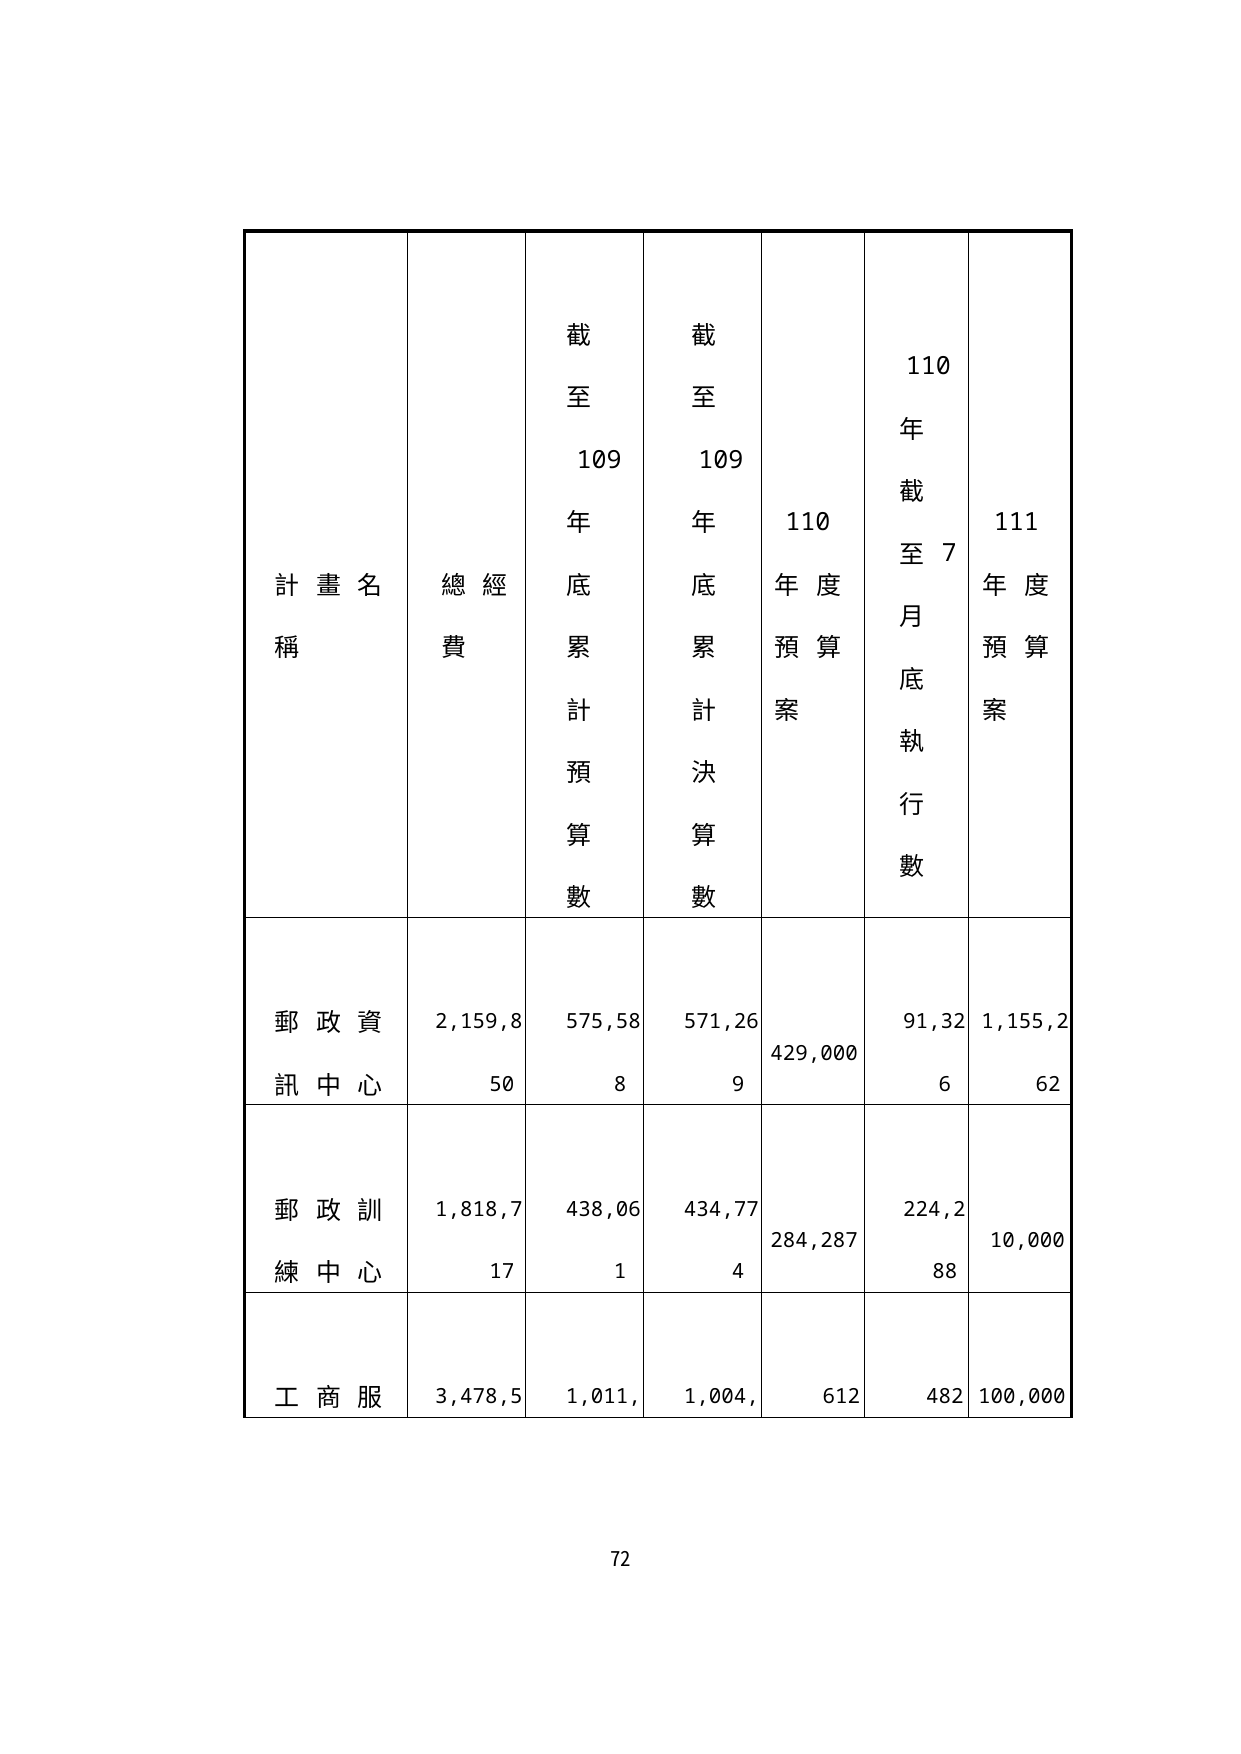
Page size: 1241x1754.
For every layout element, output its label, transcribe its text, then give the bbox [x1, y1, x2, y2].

table_cell 1,155,262 [969, 918, 1070, 1104]
table_header 110年度預算案 [762, 233, 864, 917]
table_cell 1,011, [526, 1293, 643, 1417]
table_header 截至109年底累計預算數 [526, 233, 643, 917]
table_cell 438,061 [526, 1105, 643, 1292]
table_cell 工商服 [246, 1293, 407, 1417]
table_cell 612 [762, 1293, 864, 1417]
table_cell 482 [865, 1293, 968, 1417]
table_cell 284,287 [762, 1105, 864, 1292]
table_cell 10,000 [969, 1105, 1070, 1292]
table_cell 1,818,717 [408, 1105, 525, 1292]
table_cell 郵政訓練中心 [246, 1105, 407, 1292]
table_header 總經費 [408, 233, 525, 917]
table_header 計畫名稱 [246, 233, 407, 917]
table_header 111年度預算案 [969, 233, 1070, 917]
table_cell 郵政資訊中心 [246, 918, 407, 1104]
table_header 110年截至7月底執行數 [865, 233, 968, 917]
table_cell 91,326 [865, 918, 968, 1104]
table_cell 434,774 [644, 1105, 761, 1292]
table_cell 3,478,5 [408, 1293, 525, 1417]
table_cell 429,000 [762, 918, 864, 1104]
table_cell 100,000 [969, 1293, 1070, 1417]
table_cell 224,288 [865, 1105, 968, 1292]
table_header 截至109年底累計決算數 [644, 233, 761, 917]
table_cell 571,269 [644, 918, 761, 1104]
table_cell 575,588 [526, 918, 643, 1104]
table_cell 1,004, [644, 1293, 761, 1417]
table_cell 2,159,850 [408, 918, 525, 1104]
